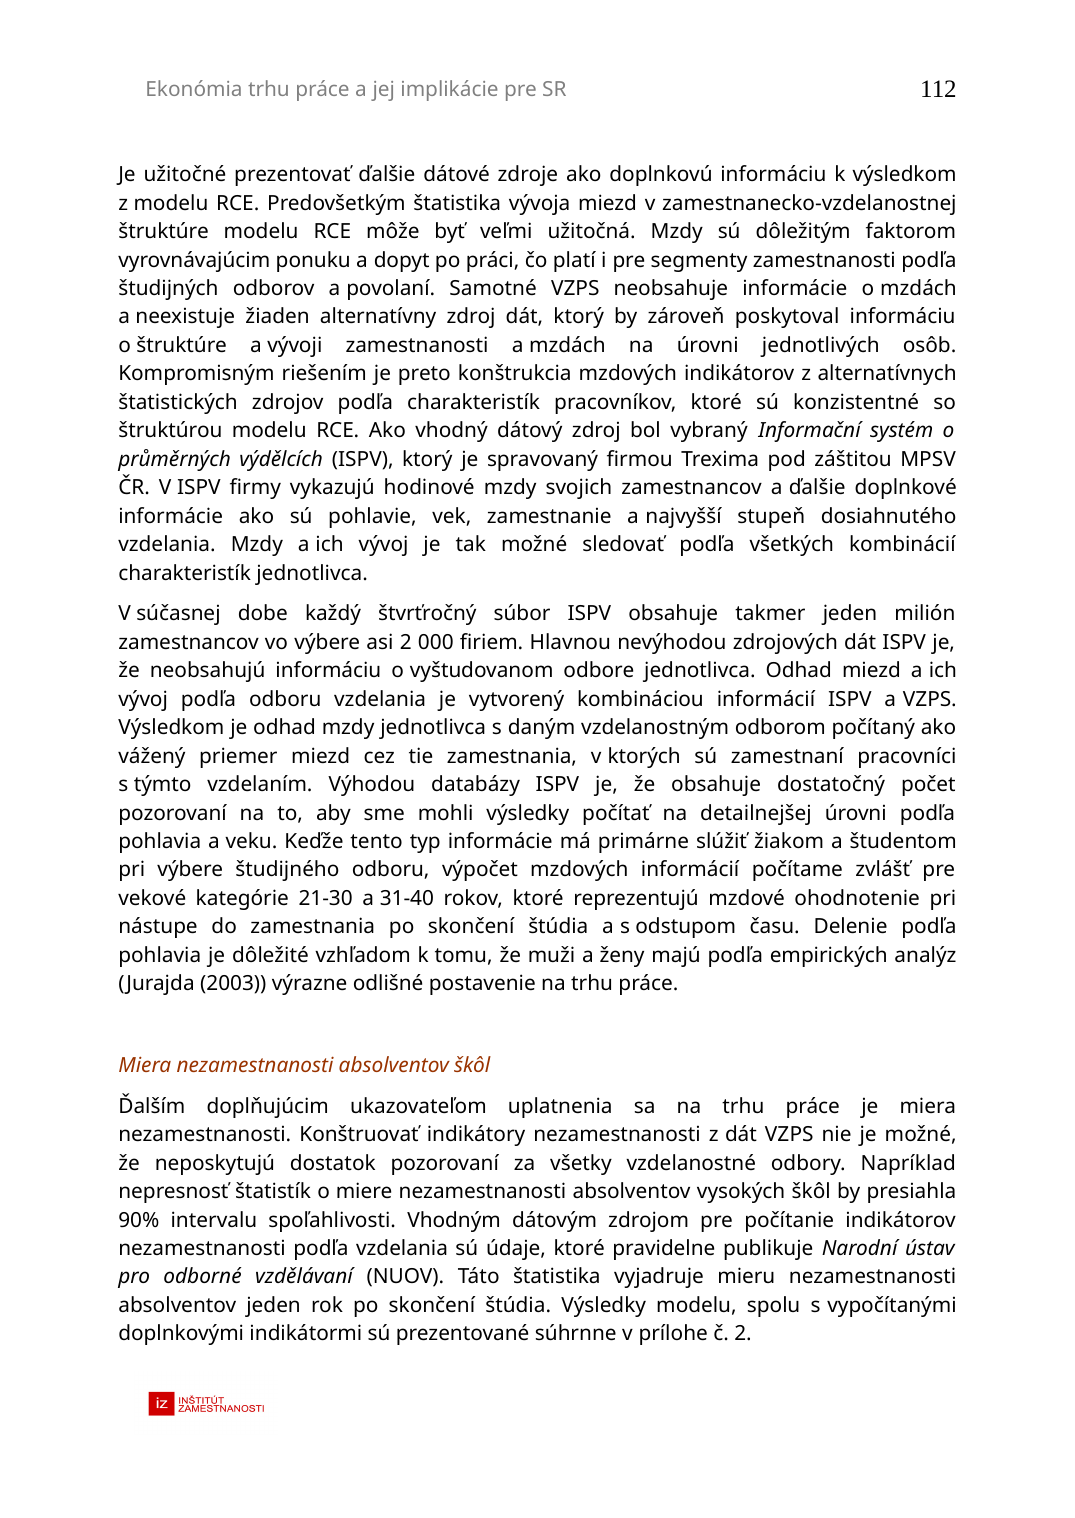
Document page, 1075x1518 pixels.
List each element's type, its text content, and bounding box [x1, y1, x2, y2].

picture [134, 1371, 278, 1435]
text V súčasnej dobe každý štvrťročný súbor ISPV obsahuje takmer jeden milión zamestnancov vo výbere asi 2 000 firiem. Hlavnou nevýhodou zdrojových dát ISPV je, že neobsahujú informáciu o vyštudovanom odbore jednotlivca. Odhad miezd a ich vývoj podľa odboru vzdelania je vytvorený kombináciou informácií ISPV a VZPS. Výsledkom je odhad mzdy jednotlivca s daným vzdelanostným odborom počítaný ako vážený priemer miezd cez tie zamestnania, v ktorých sú zamestnaní pracovníci s týmto vzdelaním. Výhodou databázy ISPV je, že obsahuje dostatočný počet pozorovaní na to, aby sme mohli výsledky počítať na detailnejšej úrovni podľa pohlavia a veku. Keďže tento typ informácie má primárne slúžiť žiakom a študentom pri výbere študijného odboru, výpočet mzdových informácií počítame zvlášť pre vekové kategórie 21-30 a 31-40 rokov, ktoré reprezentujú mzdové ohodnotenie pri nástupe do zamestnania po skončení štúdia a s odstupom času. Delenie podľa pohlavia je dôležité vzhľadom k tomu, že muži a ženy majú podľa empirických analýz (Jurajda (2003)) výrazne odlišné postavenie na trhu práce. [118, 598, 957, 997]
text Je užitočné prezentovať ďalšie dátové zdroje ako doplnkovú informáciu k výsledkom z modelu RCE. Predovšetkým štatistika vývoja miezd v zamestnanecko-vzdelanostnej štruktúre modelu RCE môže byť veľmi užitočná. Mzdy sú dôležitým faktorom vyrovnávajúcim ponuku a dopyt po práci, čo platí i pre segmenty zamestnanosti podľa študijných odborov a povolaní. Samotné VZPS neobsahuje informácie o mzdách a neexistuje žiaden alternatívny zdroj dát, ktorý by zároveň poskytoval informáciu o štruktúre a vývoji zamestnanosti a mzdách na úrovni jednotlivých osôb. Kompromisným riešením je preto konštrukcia mzdových indikátorov z alternatívnych štatistických zdrojov podľa charakteristík pracovníkov, ktoré sú konzistentné so štruktúrou modelu RCE. Ako vhodný dátový zdroj bol vybraný Informační systém o průměrných výdělcích (ISPV), ktorý je spravovaný firmou Trexima pod záštitou MPSV ČR. V ISPV firmy vykazujú hodinové mzdy svojich zamestnancov a ďalšie doplnkové informácie ako sú pohlavie, vek, zamestnanie a najvyšší stupeň dosiahnutého vzdelania. Mzdy a ich vývoj je tak možné sledovať podľa všetkých kombinácií charakteristík jednotlivca. [118, 159, 957, 586]
text Ďalším doplňujúcim ukazovateľom uplatnenia sa na trhu práce je miera nezamestnanosti. Konštruovať indikátory nezamestnanosti z dát VZPS nie je možné, že neposkytujú dostatok pozorovaní za všetky vzdelanostné odbory. Napríklad nepresnosť štatistík o miere nezamestnanosti absolventov vysokých škôl by presiahla 90% intervalu spoľahlivosti. Vhodným dátovým zdrojom pre počítanie indikátorov nezamestnanosti podľa vzdelania sú údaje, ktoré pravidelne publikuje Narodní ústav pro odborné vzdělávaní (NUOV). Táto štatistika vyjadruje mieru nezamestnanosti absolventov jeden rok po skončení štúdia. Výsledky modelu, spolu s vypočítanými doplnkovými indikátormi sú prezentované súhrnne v prílohe č. 2. [118, 1091, 957, 1347]
text Miera nezamestnanosti absolventov škôl [118, 1050, 957, 1078]
